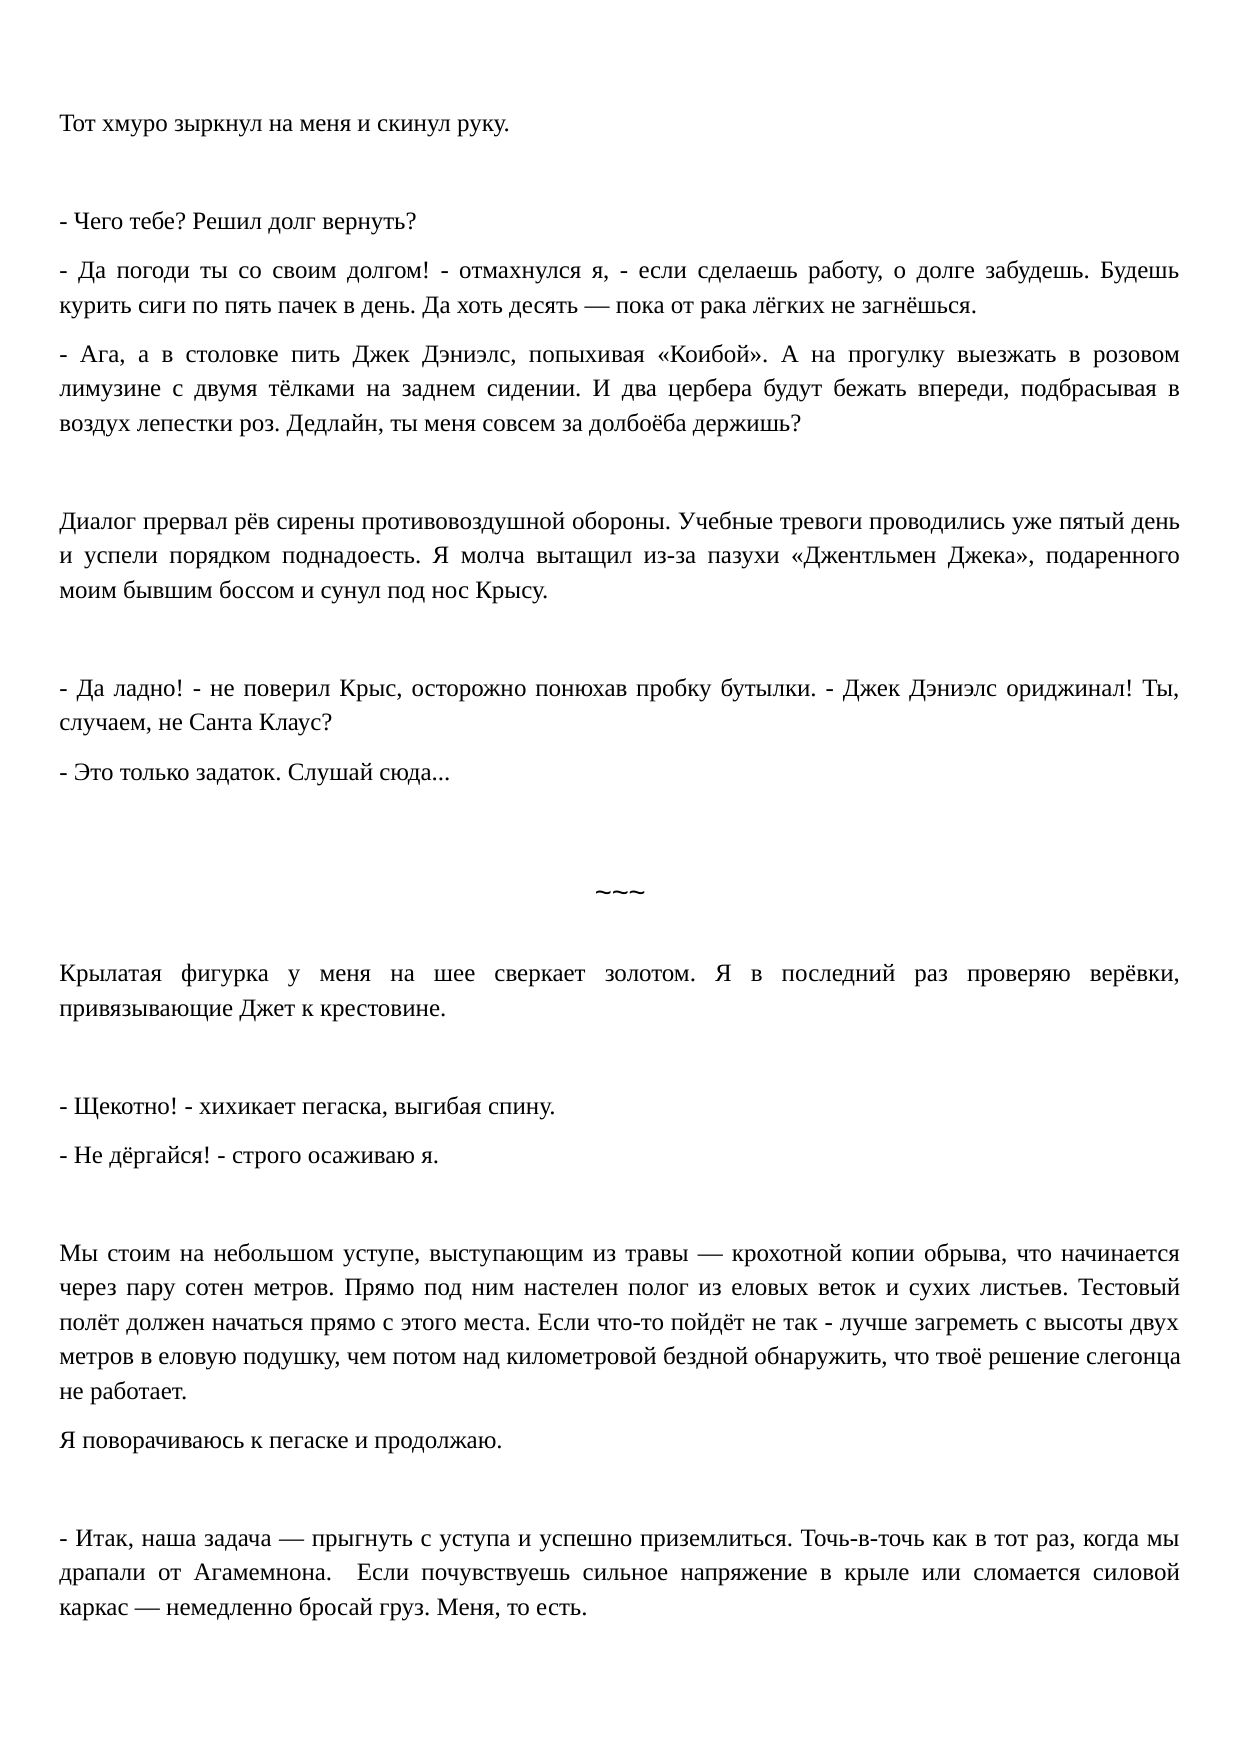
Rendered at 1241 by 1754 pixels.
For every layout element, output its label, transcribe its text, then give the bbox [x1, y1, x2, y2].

text Диалог прервал рёв сирены противовоздушной обороны. Учебные тревоги проводились уже пятый день и успели порядком поднадоесть. Я молча вытащил из-за пазухи «Джентльмен Джека», подаренного моим бывшим боссом и сунул под нос Крысу. [59, 506, 1181, 604]
text Я поворачиваюсь к пегаске и продолжаю. [59, 1425, 1181, 1454]
text - Ага, а в столовке пить Джек Дэниэлс, попыхивая «Коибой». А на прогулку выезжать в розовом лимузине с двумя тёлками на заднем сидении. И два цербера будут бежать впереди, подбрасывая в воздух лепестки роз. Дедлайн, ты меня совсем за долбоёба держишь? [59, 339, 1181, 437]
text - Да ладно! - не поверил Крыс, осторожно понюхав пробку бутылки. - Джек Дэниэлс ориджинал! Ты, случаем, не Санта Клаус? [59, 673, 1181, 736]
text - Щекотно! - хихикает пегаска, выгибая спину. [59, 1091, 1181, 1119]
subtitle ~~~ [59, 876, 1181, 909]
text - Это только задаток. Слушай сюда... [59, 757, 1181, 785]
text - Да погоди ты со своим долгом! - отмахнулся я, - если сделаешь работу, о долге забудешь. Будешь курить сиги по пять пачек в день. Да хоть десять — пока от рака лёгких не загнёшься. [59, 255, 1181, 318]
text - Чего тебе? Решил долг вернуть? [59, 206, 1181, 235]
text Тот хмуро зыркнул на меня и скинул руку. [59, 108, 1181, 137]
text Мы стоим на небольшом уступе, выступающим из травы — крохотной копии обрыва, что начинается через пару сотен метров. Прямо под ним настелен полог из еловых веток и сухих листьев. Тестовый полёт должен начаться прямо с этого места. Если что-то пойдёт не так - лучше загреметь с высоты двух метров в еловую подушку, чем потом над километровой бездной обнаружить, что твоё решение слегонца не работает. [59, 1238, 1181, 1404]
text - Не дёргайся! - строго осаживаю я. [59, 1140, 1181, 1168]
text Крылатая фигурка у меня на шее сверкает золотом. Я в последний раз проверяю верёвки, привязывающие Джет к крестовине. [59, 958, 1181, 1021]
text - Итак, наша задача — прыгнуть с уступа и успешно приземлиться. Точь-в-точь как в тот раз, когда мы драпали от Агамемнона. Если почувствуешь сильное напряжение в крыле или сломается силовой каркас — немедленно бросай груз. Меня, то есть. [59, 1523, 1181, 1621]
